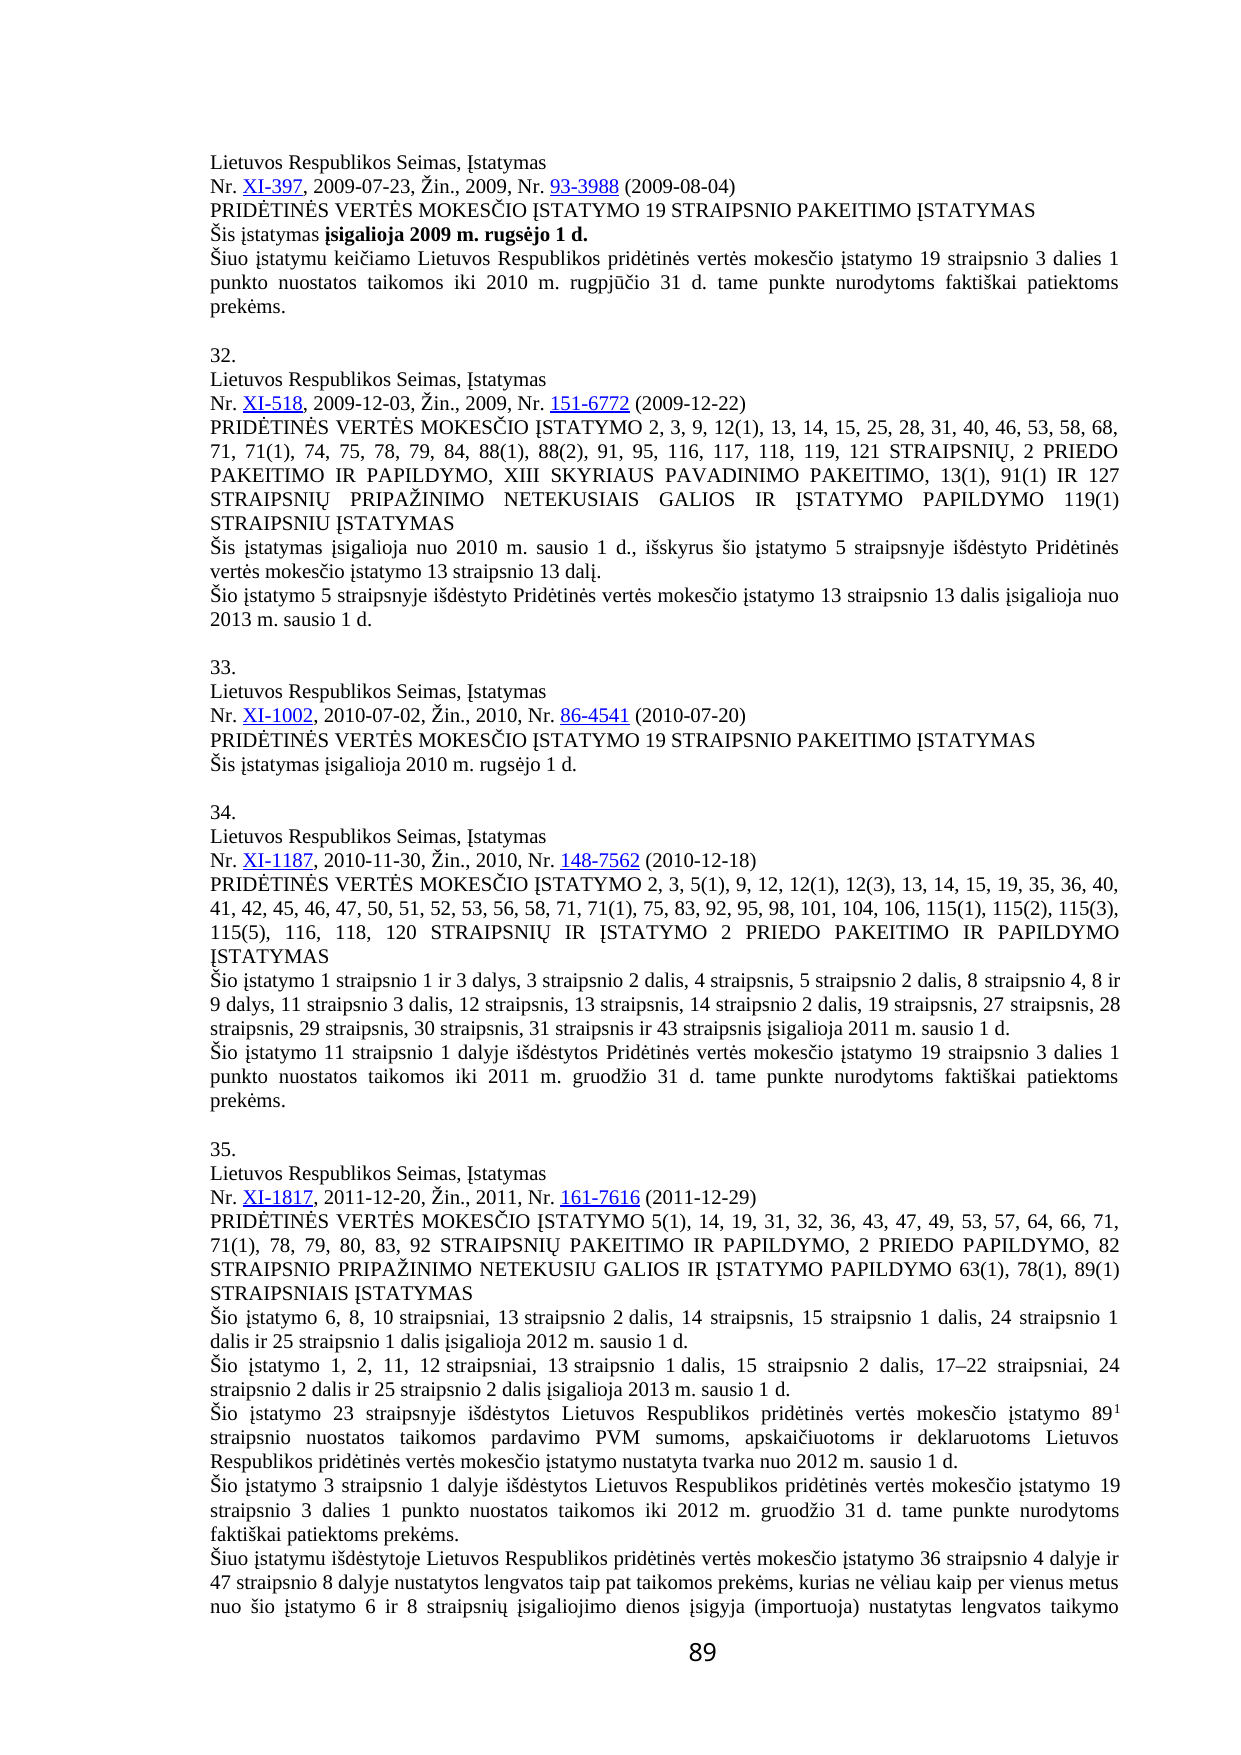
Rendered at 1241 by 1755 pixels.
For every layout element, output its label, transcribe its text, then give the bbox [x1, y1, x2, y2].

text Šis įstatymas įsigalioja 2009 m. rugsėjo 1 d. [210, 222, 1120, 246]
text 34. [210, 800, 1120, 824]
text Lietuvos Respublikos Seimas, Įstatymas [210, 367, 1120, 391]
text PRIDĖTINĖS VERTĖS MOKESČIO ĮSTATYMO 19 STRAIPSNIO PAKEITIMO ĮSTATYMAS [210, 198, 1120, 222]
text Šiuo įstatymu išdėstytoje Lietuvos Respublikos pridėtinės vertės mokesčio įstatymo 36 straipsnio 4 dalyje ir 47 straipsnio 8 dalyje nustatytos lengvatos taip pat taikomos prekėms, kurias ne vėliau kaip per vienus metus nuo šio įstatymo 6 ir 8 straipsnių įsigaliojimo dienos įsigyja (importuoja) nustatytas lengvatos taikymo [210, 1546, 1120, 1618]
text PRIDĖTINĖS VERTĖS MOKESČIO ĮSTATYMO 2, 3, 5(1), 9, 12, 12(1), 12(3), 13, 14, 15, 19, 35, 36, 40, 41, 42, 45, 46, 47, 50, 51, 52, 53, 56, 58, 71, 71(1), 75, 83, 92, 95, 98, 101, 104, 106, 115(1), 115(2), 115(3), 115(5), 116, 118, 120 STRAIPSNIŲ IR ĮSTATYMO 2 PRIEDO PAKEITIMO IR PAPILDYMO ĮSTATYMAS [210, 872, 1120, 968]
text Šio įstatymo 6, 8, 10 straipsniai, 13 straipsnio 2 dalis, 14 straipsnis, 15 straipsnio 1 dalis, 24 straipsnio 1 dalis ir 25 straipsnio 1 dalis įsigalioja 2012 m. sausio 1 d. [210, 1305, 1120, 1353]
text Lietuvos Respublikos Seimas, Įstatymas [210, 824, 1120, 848]
text Nr. XI-1817, 2011-12-20, Žin., 2011, Nr. 161-7616 (2011-12-29) [210, 1185, 1120, 1209]
text Šio įstatymo 23 straipsnyje išdėstytos Lietuvos Respublikos pridėtinės vertės mokesčio įstatymo 891 straipsnio nuostatos taikomos pardavimo PVM sumoms, apskaičiuotoms ir deklaruotoms Lietuvos Respublikos pridėtinės vertės mokesčio įstatymo nustatyta tvarka nuo 2012 m. sausio 1 d. [210, 1401, 1120, 1473]
text Šio įstatymo 11 straipsnio 1 dalyje išdėstytos Pridėtinės vertės mokesčio įstatymo 19 straipsnio 3 dalies 1 punkto nuostatos taikomos iki 2011 m. gruodžio 31 d. tame punkte nurodytoms faktiškai patiektoms prekėms. [210, 1040, 1120, 1112]
text Šis įstatymas įsigalioja 2010 m. rugsėjo 1 d. [210, 752, 1120, 776]
text Nr. XI-518, 2009-12-03, Žin., 2009, Nr. 151-6772 (2009-12-22) [210, 391, 1120, 415]
text Šio įstatymo 3 straipsnio 1 dalyje išdėstytos Lietuvos Respublikos pridėtinės vertės mokesčio įstatymo 19 straipsnio 3 dalies 1 punkto nuostatos taikomos iki 2012 m. gruodžio 31 d. tame punkte nurodytoms faktiškai patiektoms prekėms. [210, 1473, 1120, 1546]
text 35. [210, 1137, 1120, 1161]
text Šio įstatymo 1, 2, 11, 12 straipsniai, 13 straipsnio 1 dalis, 15 straipsnio 2 dalis, 17–22 straipsniai, 24 straipsnio 2 dalis ir 25 straipsnio 2 dalis įsigalioja 2013 m. sausio 1 d. [210, 1353, 1120, 1401]
text Nr. XI-1187, 2010-11-30, Žin., 2010, Nr. 148-7562 (2010-12-18) [210, 848, 1120, 872]
text Lietuvos Respublikos Seimas, Įstatymas [210, 679, 1120, 703]
text Nr. XI-397, 2009-07-23, Žin., 2009, Nr. 93-3988 (2009-08-04) [210, 174, 1120, 198]
text Šio įstatymo 5 straipsnyje išdėstyto Pridėtinės vertės mokesčio įstatymo 13 straipsnio 13 dalis įsigalioja nuo 2013 m. sausio 1 d. [210, 583, 1120, 631]
text PRIDĖTINĖS VERTĖS MOKESČIO ĮSTATYMO 2, 3, 9, 12(1), 13, 14, 15, 25, 28, 31, 40, 46, 53, 58, 68, 71, 71(1), 74, 75, 78, 79, 84, 88(1), 88(2), 91, 95, 116, 117, 118, 119, 121 STRAIPSNIŲ, 2 PRIEDO PAKEITIMO IR PAPILDYMO, XIII SKYRIAUS PAVADINIMO PAKEITIMO, 13(1), 91(1) IR 127 STRAIPSNIŲ PRIPAŽINIMO NETEKUSIAIS GALIOS IR ĮSTATYMO PAPILDYMO 119(1) STRAIPSNIU ĮSTATYMAS [210, 415, 1120, 535]
text Šio įstatymo 1 straipsnio 1 ir 3 dalys, 3 straipsnio 2 dalis, 4 straipsnis, 5 straipsnio 2 dalis, 8 straipsnio 4, 8 ir 9 dalys, 11 straipsnio 3 dalis, 12 straipsnis, 13 straipsnis, 14 straipsnio 2 dalis, 19 straipsnis, 27 straipsnis, 28 straipsnis, 29 straipsnis, 30 straipsnis, 31 straipsnis ir 43 straipsnis įsigalioja 2011 m. sausio 1 d. [210, 968, 1120, 1040]
text 33. [210, 655, 1120, 679]
text PRIDĖTINĖS VERTĖS MOKESČIO ĮSTATYMO 19 STRAIPSNIO PAKEITIMO ĮSTATYMAS [210, 727, 1120, 752]
text Šis įstatymas įsigalioja nuo 2010 m. sausio 1 d., išskyrus šio įstatymo 5 straipsnyje išdėstyto Pridėtinės vertės mokesčio įstatymo 13 straipsnio 13 dalį. [210, 535, 1120, 583]
text Šiuo įstatymu keičiamo Lietuvos Respublikos pridėtinės vertės mokesčio įstatymo 19 straipsnio 3 dalies 1 punkto nuostatos taikomos iki 2010 m. rugpjūčio 31 d. tame punkte nurodytoms faktiškai patiektoms prekėms. [210, 246, 1120, 318]
text Lietuvos Respublikos Seimas, Įstatymas [210, 1161, 1120, 1185]
text Nr. XI-1002, 2010-07-02, Žin., 2010, Nr. 86-4541 (2010-07-20) [210, 703, 1120, 727]
text Lietuvos Respublikos Seimas, Įstatymas [210, 150, 1120, 174]
text PRIDĖTINĖS VERTĖS MOKESČIO ĮSTATYMO 5(1), 14, 19, 31, 32, 36, 43, 47, 49, 53, 57, 64, 66, 71, 71(1), 78, 79, 80, 83, 92 STRAIPSNIŲ PAKEITIMO IR PAPILDYMO, 2 PRIEDO PAPILDYMO, 82 STRAIPSNIO PRIPAŽINIMO NETEKUSIU GALIOS IR ĮSTATYMO PAPILDYMO 63(1), 78(1), 89(1) STRAIPSNIAIS ĮSTATYMAS [210, 1209, 1120, 1305]
text 32. [210, 342, 1120, 367]
